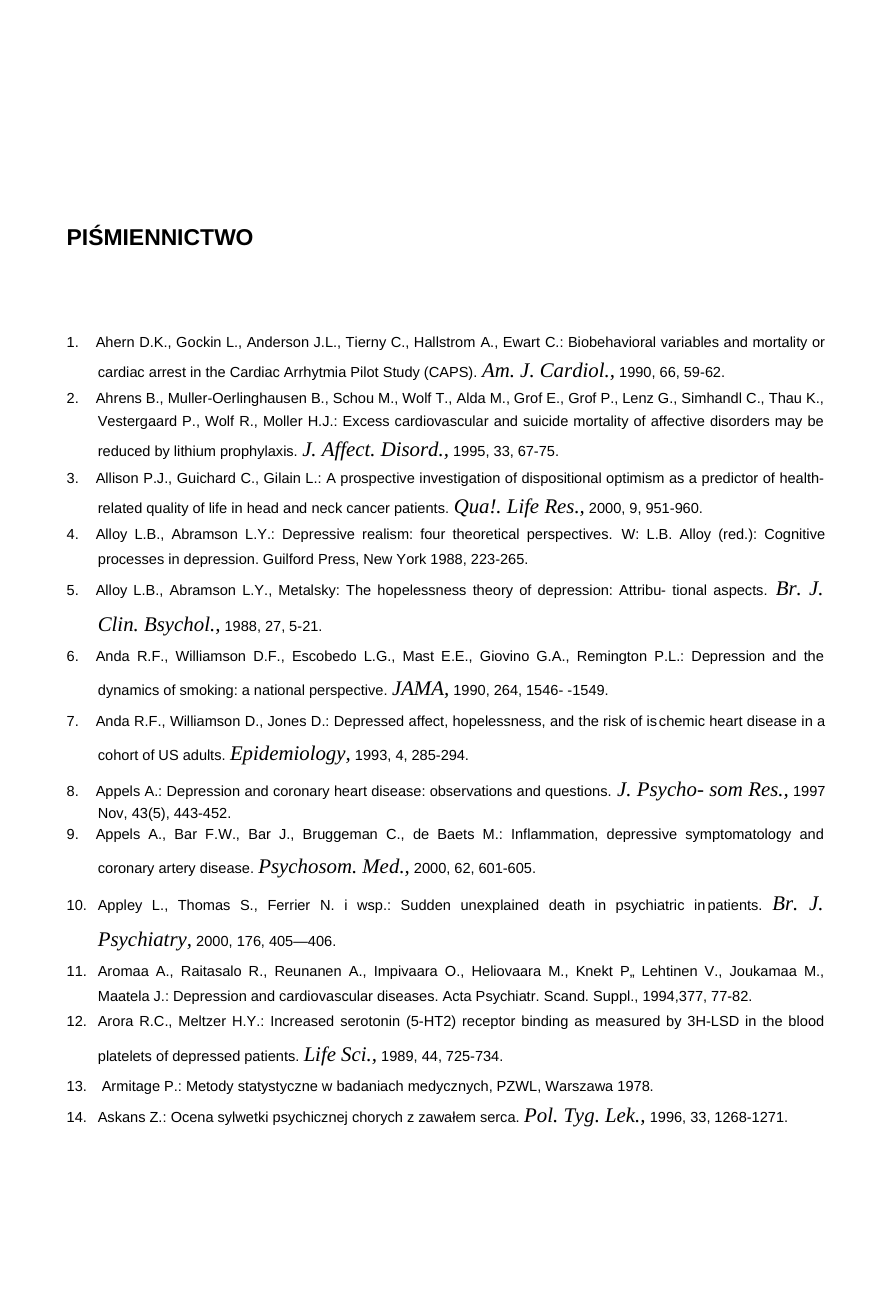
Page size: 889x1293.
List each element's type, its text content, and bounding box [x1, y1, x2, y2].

list Alloy L.B., Abramson L.Y., Metalsky: The hopelessness theory of depression: Attribu- tional aspects. Br. J. Clin. Bsychol., 1988, 27, 5-21. [66, 576, 825, 636]
list Appels A., Bar F.W., Bar J., Bruggeman C., de Baets M.: Inflammation, depressive symptomatology and coronary artery disease. Psychosom. Med., 2000, 62, 601-605. [66, 826, 825, 878]
list Anda R.F., Williamson D.F., Escobedo L.G., Mast E.E., Giovino G.A., Remington P.L.: Depression and the dynamics of smoking: a national perspective. JAMA, 1990, 264, 1546- -1549. [66, 648, 825, 700]
list Armitage P.: Metody statystyczne w badaniach medycznych, PZWL, Warszawa 1978. [66, 1078, 825, 1094]
list Arora R.C., Meltzer H.Y.: Increased serotonin (5-HT2) receptor binding as measured by 3H-LSD in the blood platelets of depressed patients. Life Sci., 1989, 44, 725-734. [66, 1013, 825, 1066]
list Ahrens B., Muller-Oerlinghausen B., Schou M., Wolf T., Alda M., Grof E., Grof P., Lenz G., Simhandl C., Thau K., Vestergaard P., Wolf R., Moller H.J.: Excess cardiovascular and suicide mortality of affective disorders may be reduced by lithium prophylaxis. J. Af­fect. Disord., 1995, 33, 67-75. [66, 389, 825, 461]
list Anda R.F., Williamson D., Jones D.: Depressed affect, hopelessness, and the risk of is­chemic heart disease in a cohort of US adults. Epidemiology, 1993, 4, 285-294. [66, 712, 825, 765]
list Allison P.J., Guichard C., Gilain L.: A prospective investigation of dispositional optimism as a predictor of health-related quality of life in head and neck cancer patients. Qua!. Life Res., 2000, 9, 951-960. [66, 470, 825, 518]
subtitle PIŚMIENNICTWO [66, 224, 825, 250]
list Alloy L.B., Abramson L.Y.: Depressive realism: four theoretical perspectives. W: L.B. Alloy (red.): Cognitive processes in depression. Guilford Press, New York 1988, 223-265. [66, 525, 825, 567]
list Ahern D.K., Gockin L., Anderson J.L., Tierny C., Hallstrom A., Ewart C.: Biobehavioral variables and mortality or cardiac arrest in the Cardiac Arrhytmia Pilot Study (CAPS). Am. J. Cardiol., 1990, 66, 59-62. [66, 334, 825, 382]
list Appley L., Thomas S., Ferrier N. i wsp.: Sudden unexplained death in psychiatric in­patients. Br. J. Psychiatry, 2000, 176, 405—406. [66, 891, 825, 951]
list Aromaa A., Raitasalo R., Reunanen A., Impivaara O., Heliovaara M., Knekt P„ Lehtinen V., Joukamaa M., Maatela J.: Depression and cardiovascular diseases. Acta Psychiatr. Scand. Suppl., 1994,377, 77-82. [66, 963, 825, 1004]
list Askans Z.: Ocena sylwetki psychicznej chorych z zawałem serca. Pol. Tyg. Lek., 1996, 33, 1268-1271. [66, 1103, 825, 1127]
list Appels A.: Depression and coronary heart disease: observations and questions. J. Psycho- som Res., 1997 Nov, 43(5), 443-452. [66, 777, 825, 822]
